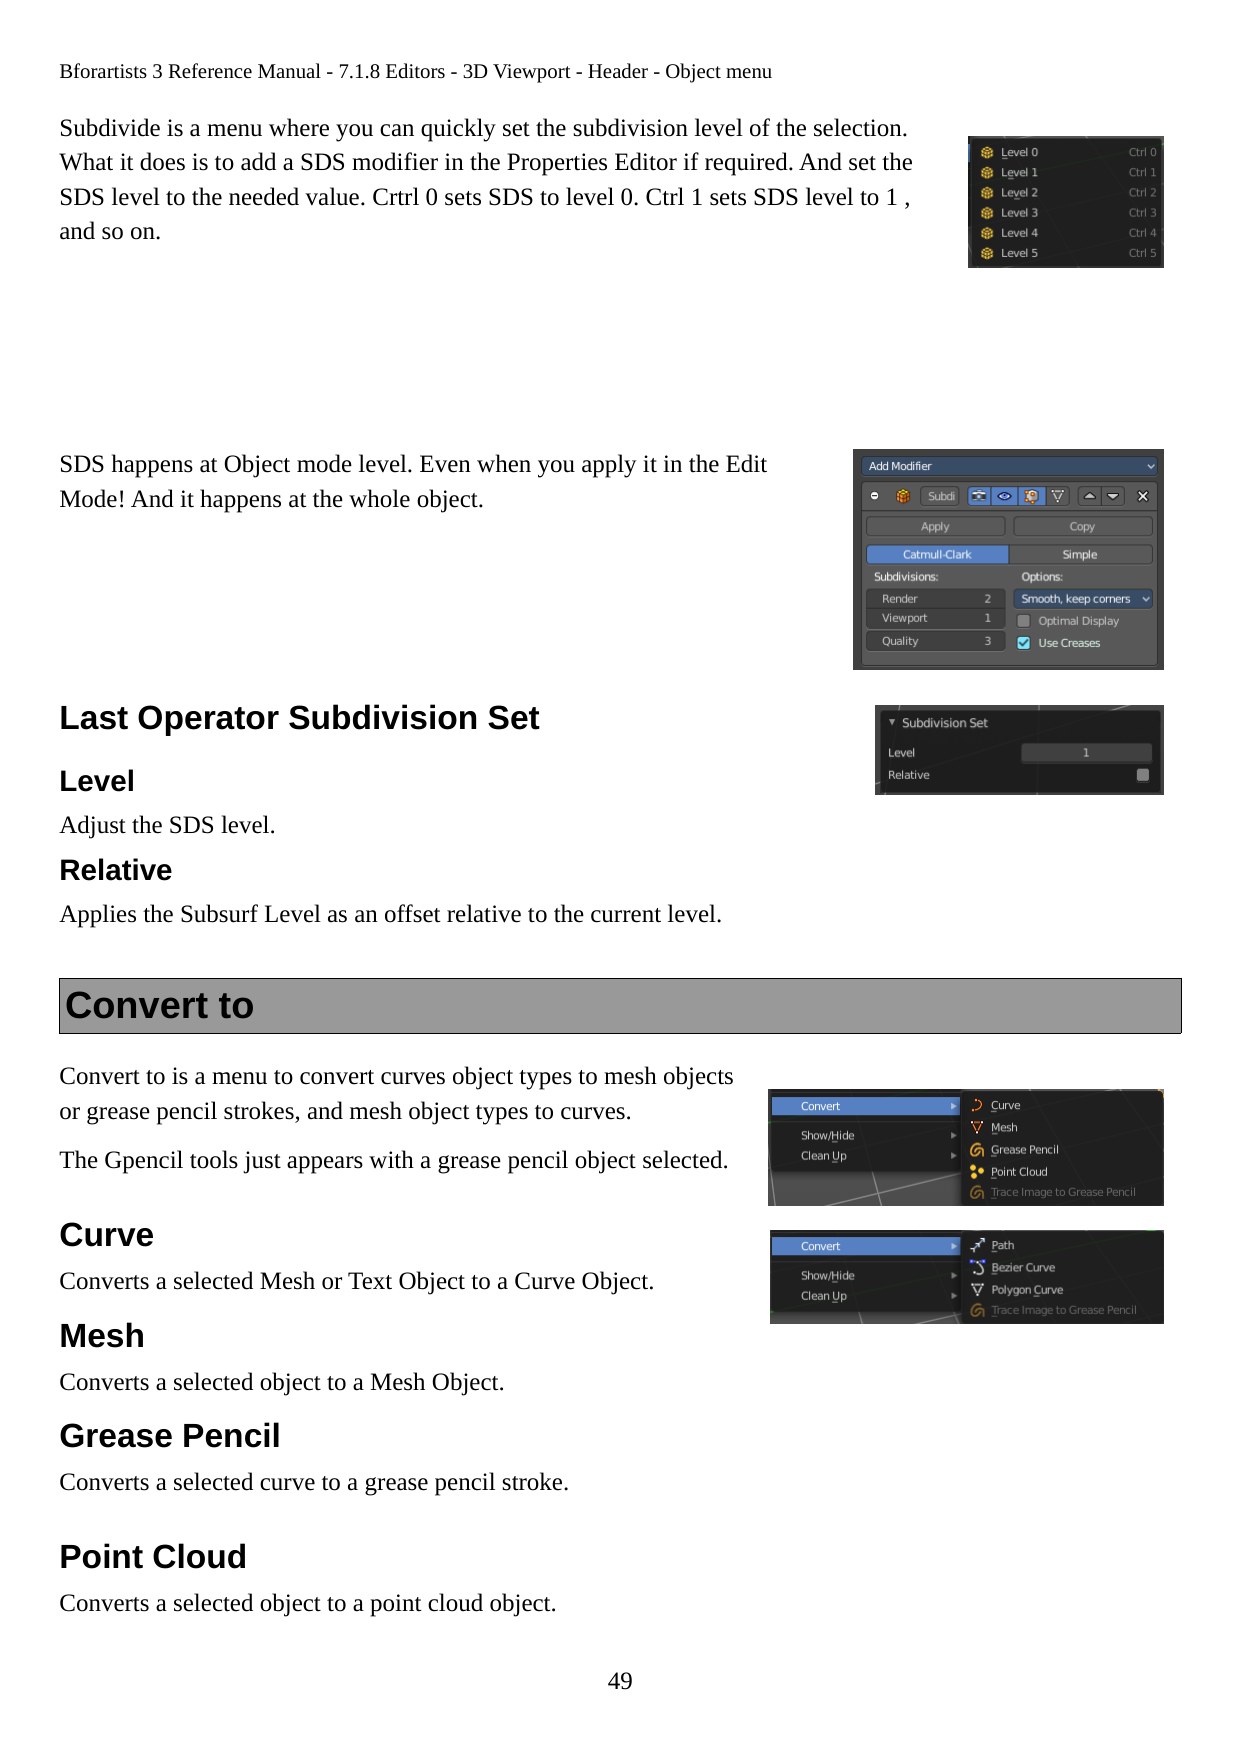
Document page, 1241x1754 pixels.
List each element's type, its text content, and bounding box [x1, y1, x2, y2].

text The Gpencil tools just appears with a grease pencil object selected. [59, 1145, 768, 1174]
text Adjust the SDS level. [59, 810, 1181, 838]
subtitle Last Operator Subdivision Set [59, 698, 1181, 736]
text Converts a selected object to a point cloud object. [59, 1588, 1181, 1617]
subtitle Curve [59, 1215, 1181, 1253]
table_header Convert to [60, 979, 1181, 1033]
picture [768, 1089, 1164, 1206]
text Converts a selected object to a Mesh Object. [59, 1367, 1181, 1396]
subtitle Level [59, 763, 1181, 797]
text SDS happens at Object mode level. Even when you apply it in the Edit Mode! And it happens at the whole object. [59, 449, 853, 513]
text Convert to is a menu to convert curves object types to mesh objects or grease pencil strokes, and mesh object types to curves. [59, 1061, 1181, 1125]
picture [875, 705, 1164, 795]
subtitle Point Cloud [59, 1537, 1181, 1576]
subtitle Grease Pencil [59, 1416, 1181, 1455]
text Converts a selected Mesh or Text Object to a Curve Object. [59, 1266, 770, 1295]
subtitle Mesh [59, 1316, 1181, 1354]
picture [968, 136, 1164, 268]
picture [770, 1230, 1164, 1324]
text Converts a selected curve to a grease pencil stroke. [59, 1467, 1181, 1496]
text Applies the Subsurf Level as an offset relative to the current level. [59, 899, 1181, 928]
text Subdivide is a menu where you can quickly set the subdivision level of the selection. What it does is to add a SDS modifier in the Properties Editor if required. And set the SDS level to the needed value. Crtrl 0 sets SDS to level 0. Ctrl 1 sets SDS level to 1 , and so on. [59, 113, 1181, 245]
picture [853, 449, 1164, 670]
subtitle Relative [59, 853, 1181, 887]
